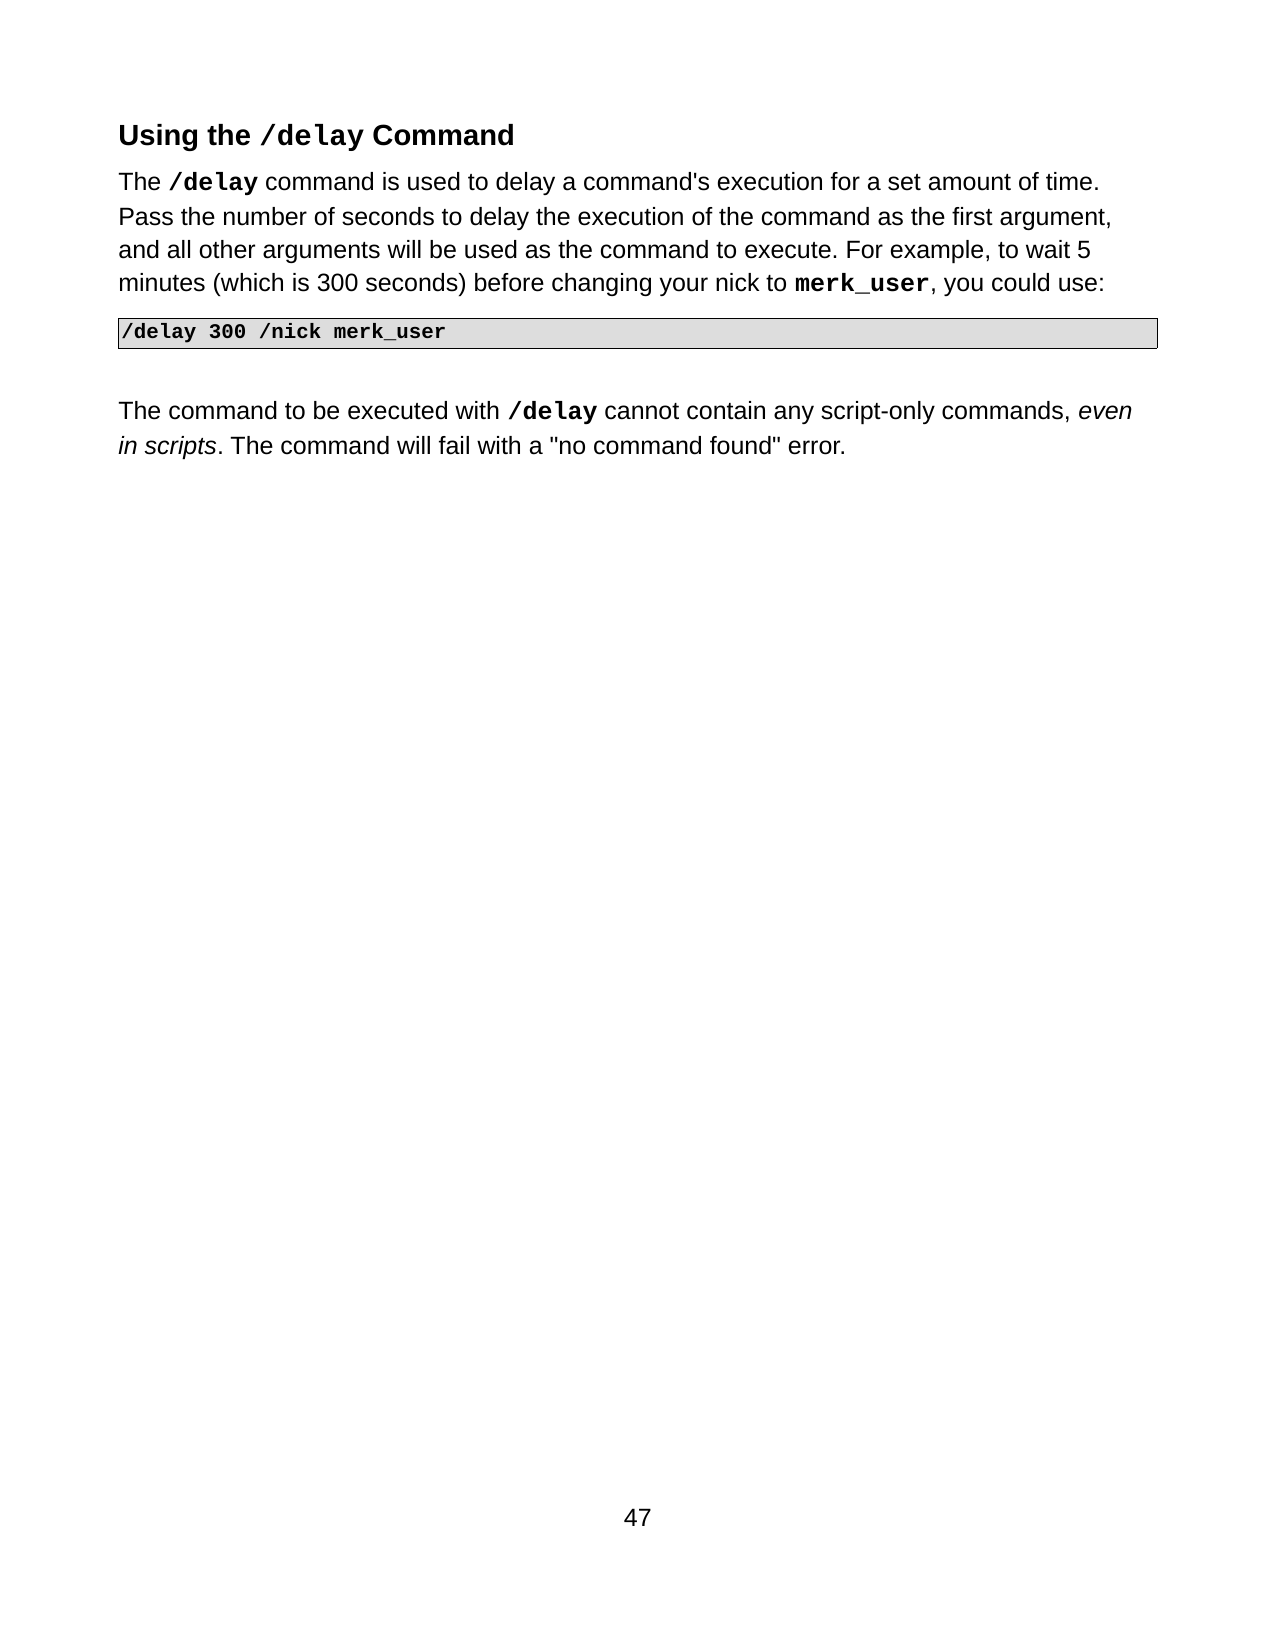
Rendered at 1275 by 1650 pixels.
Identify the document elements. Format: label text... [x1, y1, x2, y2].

text The /delay command is used to delay a command's execution for a set amount of time. Pass the number of seconds to delay the execution of the command as the first argument, and all other arguments will be used as the command to execute. For example, to wait 5 minutes (which is 300 seconds) before changing your nick to merk_user, you could use: [118, 167, 1157, 299]
subtitle Using the /delay Command [118, 118, 1157, 154]
table_header /delay 300 /nick merk_user [119, 319, 1157, 348]
text The command to be executed with /delay cannot contain any script-only commands, even in scripts. The command will fail with a "no command found" error. [118, 396, 1157, 459]
